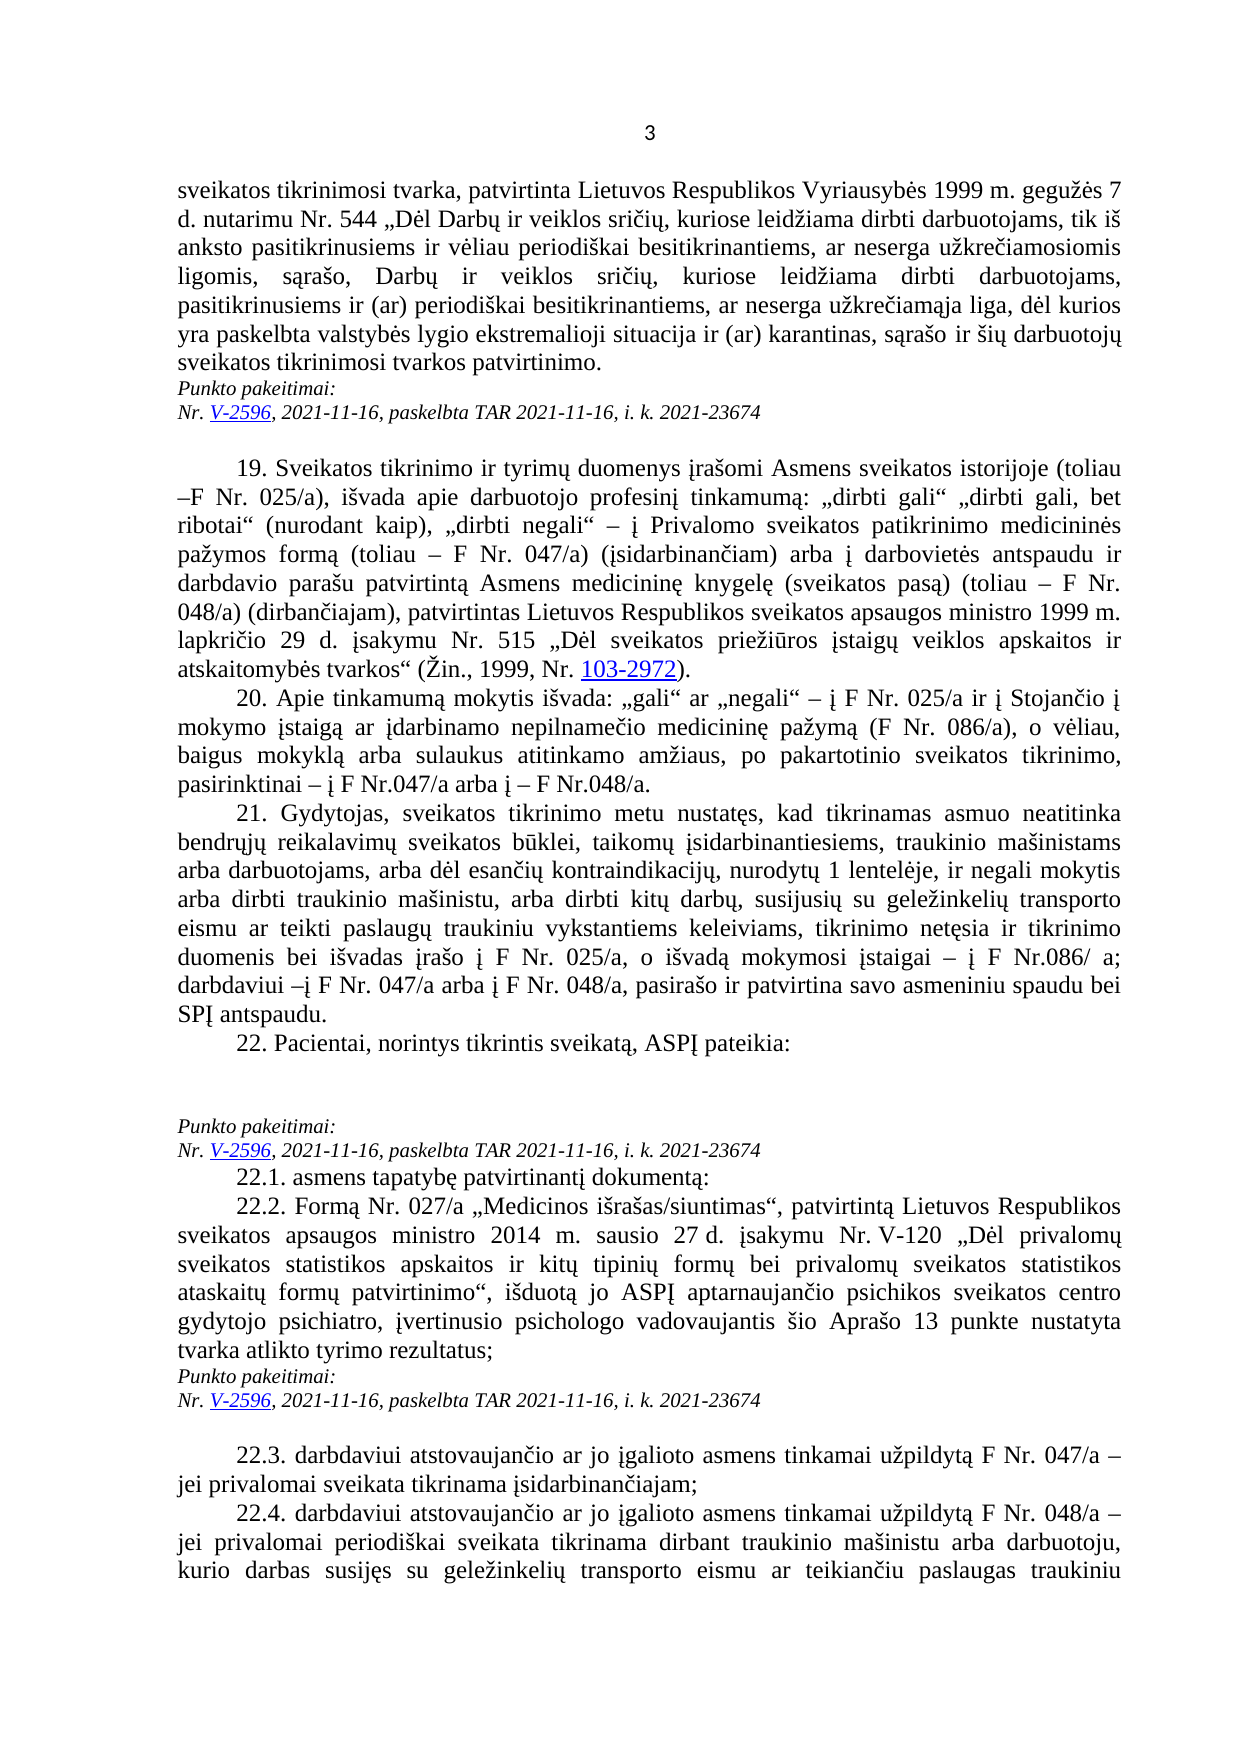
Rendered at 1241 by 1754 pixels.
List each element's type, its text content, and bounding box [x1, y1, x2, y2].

text 22.1. asmens tapatybę patvirtinantį dokumentą: [177, 1162, 1122, 1191]
text sveikatos tikrinimosi tvarka, patvirtinta Lietuvos Respublikos Vyriausybės 1999 m. gegužės 7 d. nutarimu Nr. 544 „Dėl Darbų ir veiklos sričių, kuriose leidžiama dirbti darbuotojams, tik iš anksto pasitikrinusiems ir vėliau periodiškai besitikrinantiems, ar neserga užkrečiamosiomis ligomis, sąrašo, Darbų ir veiklos sričių, kuriose leidžiama dirbti darbuotojams, pasitikrinusiems ir (ar) periodiškai besitikrinantiems, ar neserga užkrečiamąja liga, dėl kurios yra paskelbta valstybės lygio ekstremalioji situacija ir (ar) karantinas, sąrašo ir šių darbuotojų sveikatos tikrinimosi tvarkos patvirtinimo. [177, 175, 1122, 376]
text 22.3. darbdaviui atstovaujančio ar jo įgalioto asmens tinkamai užpildytą F Nr. 047/a – jei privalomai sveikata tikrinama įsidarbinančiajam; [177, 1441, 1122, 1498]
text Nr. V-2596, 2021-11-16, paskelbta TAR 2021-11-16, i. k. 2021-23674 [177, 1138, 1122, 1162]
text Punkto pakeitimai: [177, 1364, 1122, 1388]
text 19. Sveikatos tikrinimo ir tyrimų duomenys įrašomi Asmens sveikatos istorijoje (toliau –F Nr. 025/a), išvada apie darbuotojo profesinį tinkamumą: „dirbti gali“ „dirbti gali, bet ribotai“ (nurodant kaip), „dirbti negali“ – į Privalomo sveikatos patikrinimo medicininės pažymos formą (toliau – F Nr. 047/a) (įsidarbinančiam) arba į darbovietės antspaudu ir darbdavio parašu patvirtintą Asmens medicininę knygelę (sveikatos pasą) (toliau – F Nr. 048/a) (dirbančiajam), patvirtintas Lietuvos Respublikos sveikatos apsaugos ministro 1999 m. lapkričio 29 d. įsakymu Nr. 515 „Dėl sveikatos priežiūros įstaigų veiklos apskaitos ir atskaitomybės tvarkos“ (Žin., 1999, Nr. 103-2972). [177, 453, 1122, 683]
text Punkto pakeitimai: [177, 1114, 1122, 1138]
text Punkto pakeitimai: [177, 376, 1122, 400]
text 22.4. darbdaviui atstovaujančio ar jo įgalioto asmens tinkamai užpildytą F Nr. 048/a – jei privalomai periodiškai sveikata tikrinama dirbant traukinio mašinistu arba darbuotoju, kurio darbas susijęs su geležinkelių transporto eismu ar teikiančiu paslaugas traukiniu [177, 1498, 1122, 1584]
text Nr. V-2596, 2021-11-16, paskelbta TAR 2021-11-16, i. k. 2021-23674 [177, 400, 1122, 424]
text 20. Apie tinkamumą mokytis išvada: „gali“ ar „negali“ – į F Nr. 025/a ir į Stojančio į mokymo įstaigą ar įdarbinamo nepilnamečio medicininę pažymą (F Nr. 086/a), o vėliau, baigus mokyklą arba sulaukus atitinkamo amžiaus, po pakartotinio sveikatos tikrinimo, pasirinktinai – į F Nr.047/a arba į – F Nr.048/a. [177, 683, 1122, 798]
text 21. Gydytojas, sveikatos tikrinimo metu nustatęs, kad tikrinamas asmuo neatitinka bendrųjų reikalavimų sveikatos būklei, taikomų įsidarbinantiesiems, traukinio mašinistams arba darbuotojams, arba dėl esančių kontraindikacijų, nurodytų 1 lentelėje, ir negali mokytis arba dirbti traukinio mašinistu, arba dirbti kitų darbų, susijusių su geležinkelių transporto eismu ar teikti paslaugų traukiniu vykstantiems keleiviams, tikrinimo netęsia ir tikrinimo duomenis bei išvadas įrašo į F Nr. 025/a, o išvadą mokymosi įstaigai – į F Nr.086/ a; darbdaviui –į F Nr. 047/a arba į F Nr. 048/a, pasirašo ir patvirtina savo asmeniniu spaudu bei SPĮ antspaudu. [177, 798, 1122, 1028]
text Nr. V-2596, 2021-11-16, paskelbta TAR 2021-11-16, i. k. 2021-23674 [177, 1388, 1122, 1412]
text 22.2. Formą Nr. 027/a „Medicinos išrašas/siuntimas“, patvirtintą Lietuvos Respublikos sveikatos apsaugos ministro 2014 m. sausio 27 d. įsakymu Nr. V-120 „Dėl privalomų sveikatos statistikos apskaitos ir kitų tipinių formų bei privalomų sveikatos statistikos ataskaitų formų patvirtinimo“, išduotą jo ASPĮ aptarnaujančio psichikos sveikatos centro gydytojo psichiatro, įvertinusio psichologo vadovaujantis šio Aprašo 13 punkte nustatyta tvarka atlikto tyrimo rezultatus; [177, 1191, 1122, 1364]
text 22. Pacientai, norintys tikrintis sveikatą, ASPĮ pateikia: [177, 1028, 1122, 1057]
